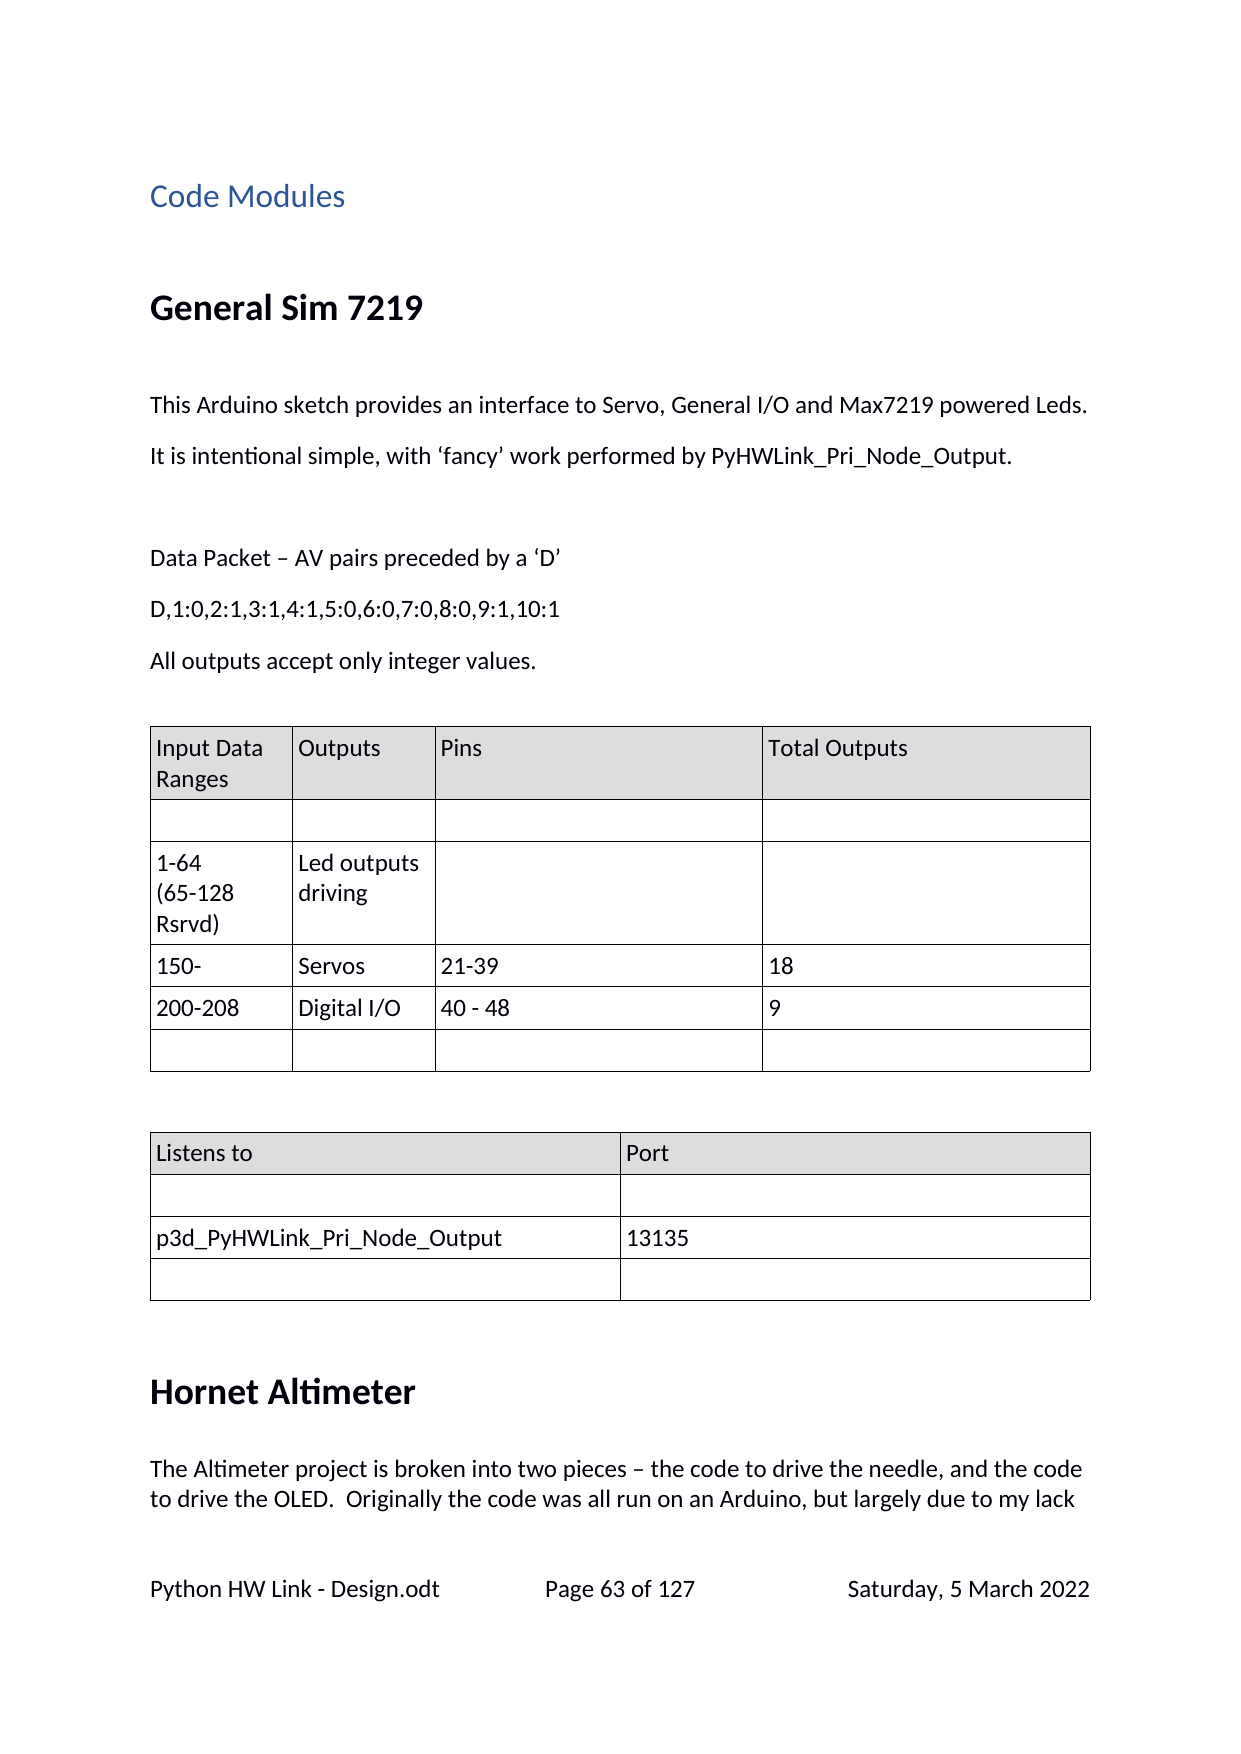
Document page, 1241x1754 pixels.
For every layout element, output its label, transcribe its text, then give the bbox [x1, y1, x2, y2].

table_header Input Data Ranges [151, 727, 292, 799]
table_cell [621, 1175, 1090, 1216]
table_cell Led outputs driving [293, 842, 435, 944]
table_cell [763, 800, 1090, 841]
table_cell [763, 842, 1090, 944]
table_cell 40 - 48 [436, 987, 762, 1028]
table_cell [151, 1030, 292, 1071]
text The Altimeter project is broken into two pieces – the code to drive the needle, and the code to drive the OLED. Originally the code was all run on an Arduino, but largely due to my lack [150, 1453, 1090, 1514]
subtitle General Sim 7219 [150, 284, 1090, 329]
table_cell 200-208 [151, 987, 292, 1028]
table_cell [151, 800, 292, 841]
table_cell Servos [293, 945, 435, 986]
subtitle Hornet Altimeter [150, 1368, 1090, 1414]
table_header Pins [436, 727, 762, 799]
table_cell [436, 1030, 762, 1071]
table_cell [151, 1259, 620, 1300]
table_cell [763, 1030, 1090, 1071]
table_cell [436, 842, 762, 944]
table_header Outputs [293, 727, 435, 799]
table_header Port [621, 1133, 1090, 1174]
table_cell 150- [151, 945, 292, 986]
table_cell [621, 1259, 1090, 1300]
table_header Total Outputs [763, 727, 1090, 799]
subtitle Code Modules [150, 175, 1090, 216]
table_cell p3d_PyHWLink_Pri_Node_Output [151, 1217, 620, 1258]
text This Arduino sketch provides an interface to Servo, General I/O and Max7219 powered Leds. [150, 389, 1090, 419]
table_cell 13135 [621, 1217, 1090, 1258]
table_cell 1-64 (65-128 Rsrvd) [151, 842, 292, 944]
table_header Listens to [151, 1133, 620, 1174]
table_cell [293, 800, 435, 841]
text D,1:0,2:1,3:1,4:1,5:0,6:0,7:0,8:0,9:1,10:1 [150, 594, 1090, 624]
text It is intentional simple, with ‘fancy’ work performed by PyHWLink_Pri_Node_Output. [150, 440, 1090, 471]
table_cell 21-39 [436, 945, 762, 986]
text All outputs accept only integer values. [150, 645, 1090, 675]
table_cell Digital I/O [293, 987, 435, 1028]
table_cell 18 [763, 945, 1090, 986]
table_cell [293, 1030, 435, 1071]
text Data Packet – AV pairs preceded by a ‘D’ [150, 542, 1090, 573]
table_cell 9 [763, 987, 1090, 1028]
table_cell [151, 1175, 620, 1216]
table_cell [436, 800, 762, 841]
